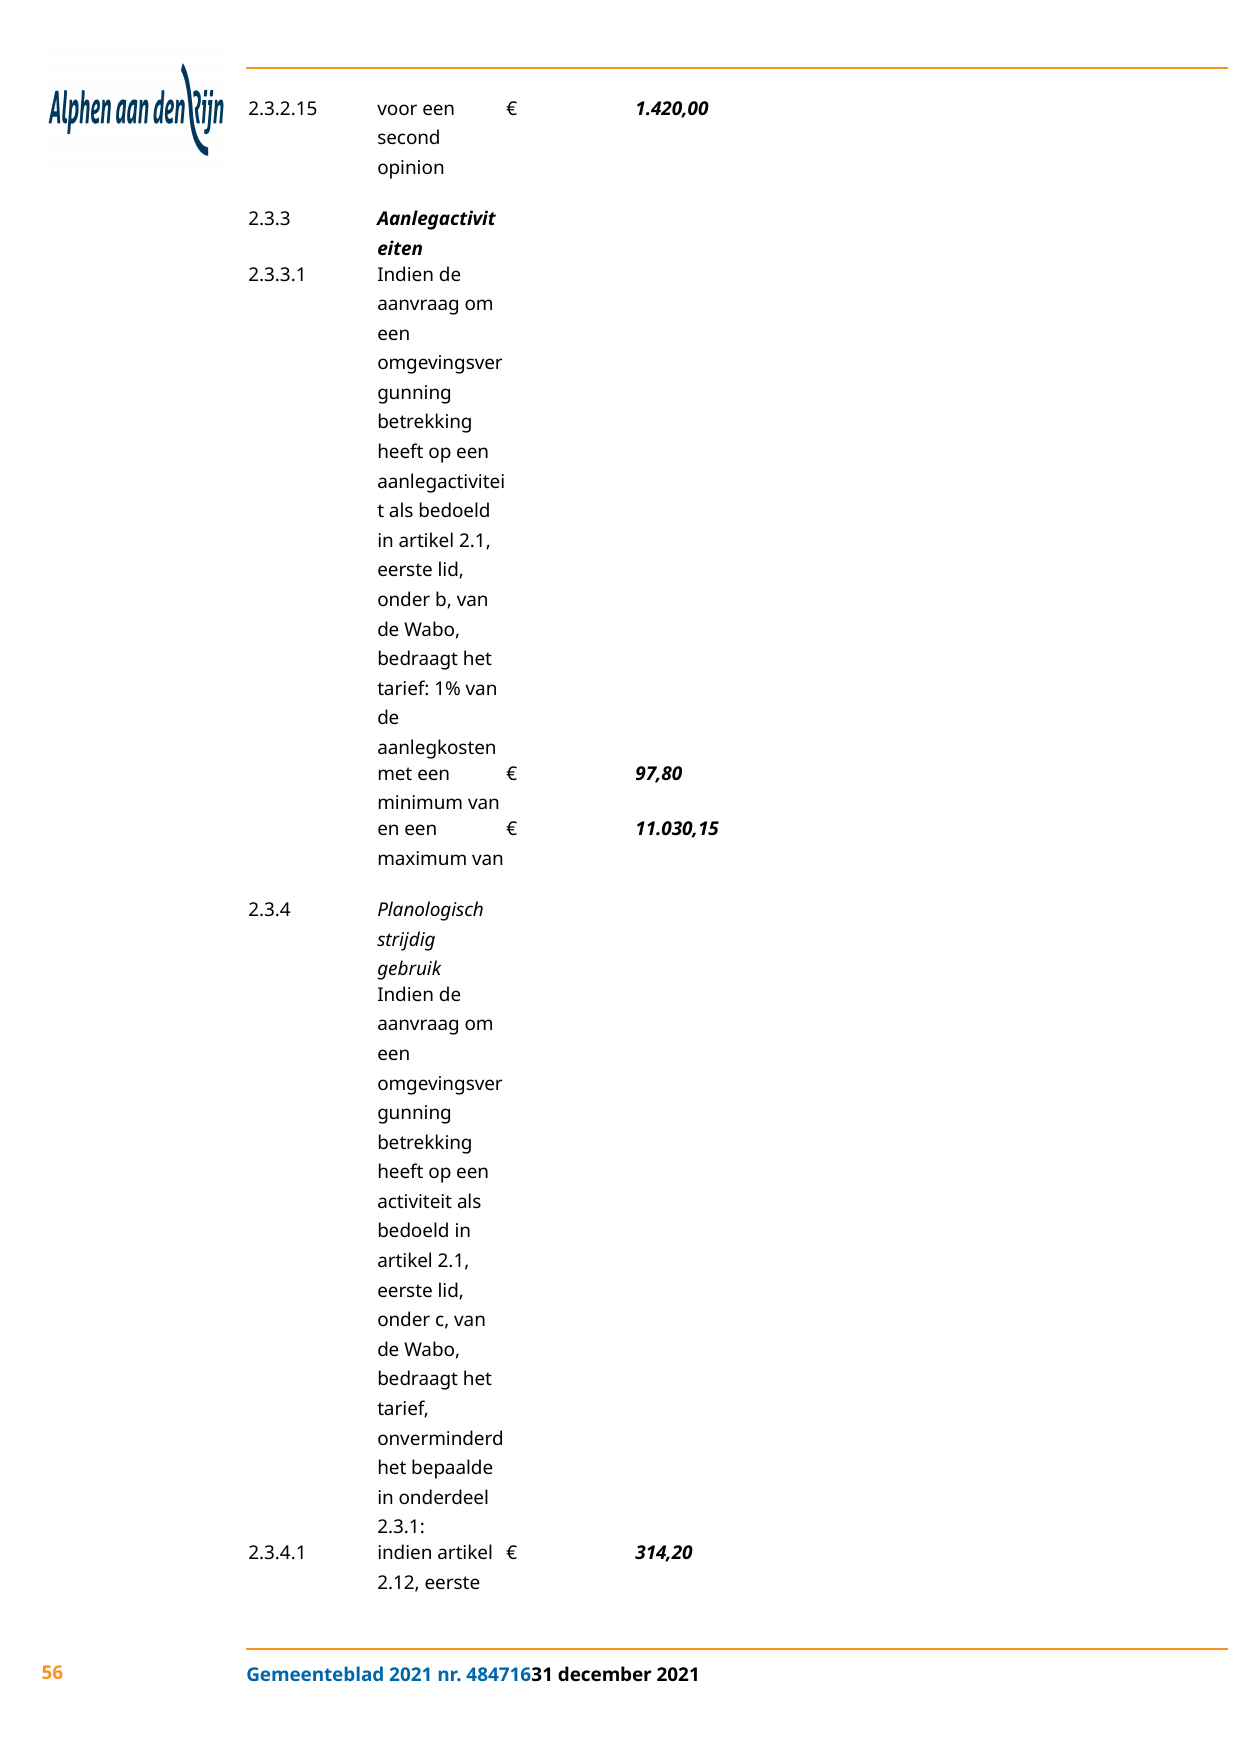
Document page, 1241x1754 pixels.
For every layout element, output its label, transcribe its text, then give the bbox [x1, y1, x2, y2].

table_cell [764, 870, 893, 896]
table_cell € [506, 1539, 635, 1594]
table_cell [506, 981, 635, 1539]
table_cell [635, 180, 764, 205]
table_cell [764, 760, 893, 815]
table_cell voor een second opinion [377, 95, 506, 180]
picture [41, 47, 231, 172]
table_cell [894, 981, 1022, 1539]
table_cell [506, 205, 635, 261]
table_cell Aanlegactiviteiten [377, 205, 506, 261]
table_cell [248, 870, 377, 896]
table_cell [1023, 1539, 1152, 1594]
table_cell [1023, 261, 1152, 760]
table_cell [506, 870, 635, 896]
table_cell 97,80 [635, 760, 764, 815]
table_cell [248, 981, 377, 1539]
table_cell [1023, 180, 1152, 205]
table_cell [506, 896, 635, 981]
table_cell [635, 981, 764, 1539]
table_cell [894, 760, 1022, 815]
table_cell [764, 95, 893, 180]
table_cell 2.3.3.1 [248, 261, 377, 760]
table_cell [894, 205, 1022, 261]
table_cell [377, 180, 506, 205]
table_cell [894, 896, 1022, 981]
table_cell indien artikel 2.12, eerste [377, 1539, 506, 1594]
table_cell [1023, 205, 1152, 261]
table_cell [635, 205, 764, 261]
table_cell [764, 261, 893, 760]
table_cell en een maximum van [377, 815, 506, 870]
table_cell Indien de aanvraag om een omgevingsvergunning betrekking heeft op een activiteit als bedoeld in artikel 2.1, eerste lid, onder c, van de Wabo, bedraagt het tarief, onverminderd het bepaalde in onderdeel 2.3.1: [377, 981, 506, 1539]
table_cell [764, 205, 893, 261]
table_cell [894, 1539, 1022, 1594]
table_cell € [506, 95, 635, 180]
table_cell [1023, 896, 1152, 981]
table_cell [1023, 95, 1152, 180]
table_cell [894, 261, 1022, 760]
table_cell [764, 1539, 893, 1594]
table_cell 11.030,15 [635, 815, 764, 870]
table_cell [764, 981, 893, 1539]
table_cell [248, 760, 377, 815]
table_cell 2.3.3 [248, 205, 377, 261]
table_cell [506, 261, 635, 760]
table_cell [635, 896, 764, 981]
table_cell 2.3.4.1 [248, 1539, 377, 1594]
table_cell [1023, 760, 1152, 815]
table_cell [635, 870, 764, 896]
table_cell 314,20 [635, 1539, 764, 1594]
table_cell [248, 815, 377, 870]
table_cell [635, 261, 764, 760]
table_cell Indien de aanvraag om een omgevingsvergunning betrekking heeft op een aanlegactiviteit als bedoeld in artikel 2.1, eerste lid, onder b, van de Wabo, bedraagt het tarief: 1% van de aanlegkosten [377, 261, 506, 760]
table_cell met een minimum van [377, 760, 506, 815]
table_cell [248, 180, 377, 205]
table_cell [764, 896, 893, 981]
table_cell 2.3.2.15 [248, 95, 377, 180]
table_cell Planologisch strijdig gebruik [377, 896, 506, 981]
table_cell [1023, 981, 1152, 1539]
table_cell [1023, 815, 1152, 870]
table_cell [894, 870, 1022, 896]
table_cell [894, 180, 1022, 205]
table_cell 2.3.4 [248, 896, 377, 981]
table_cell [377, 870, 506, 896]
table_cell € [506, 815, 635, 870]
table_cell € [506, 760, 635, 815]
table_cell [894, 815, 1022, 870]
table_cell 1.420,00 [635, 95, 764, 180]
table_cell [764, 180, 893, 205]
table_cell [506, 180, 635, 205]
table_cell [894, 95, 1022, 180]
table_cell [1023, 870, 1152, 896]
table_cell [764, 815, 893, 870]
